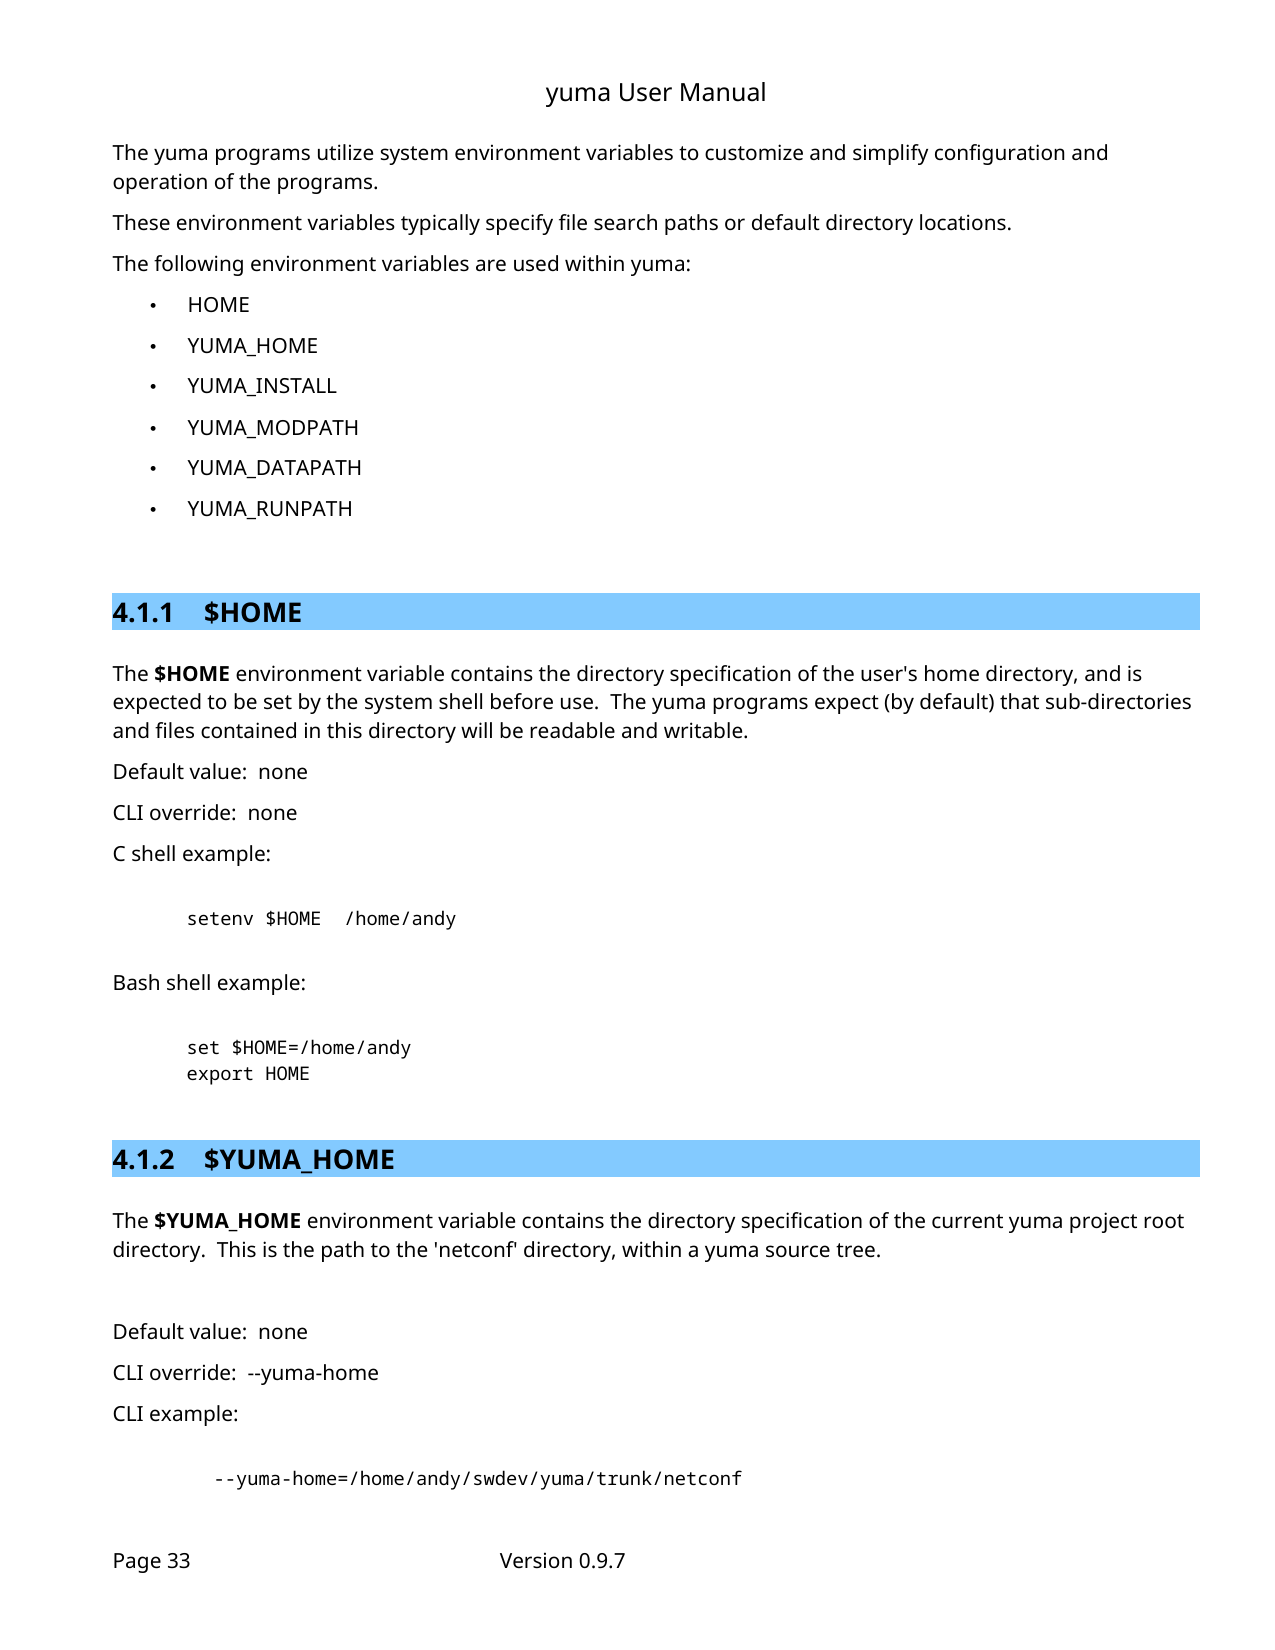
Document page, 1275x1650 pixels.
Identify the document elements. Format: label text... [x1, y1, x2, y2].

text set $HOME=/home/andy export HOME [112, 1009, 1200, 1111]
list YUMA_INSTALL [150, 372, 1200, 400]
text Default value: none [112, 1317, 1200, 1345]
subtitle $HOME [112, 593, 1200, 630]
list HOME [150, 290, 1200, 318]
text These environment variables typically specify file search paths or default directory locations. [112, 208, 1200, 236]
text C shell example: [112, 839, 1200, 867]
subtitle $YUMA_HOME [112, 1140, 1200, 1177]
text --yuma-home=/home/andy/swdev/yuma/trunk/netconf [139, 1439, 1200, 1516]
list YUMA_HOME [150, 331, 1200, 359]
text The $HOME environment variable contains the directory specification of the user's home directory, and is expected to be set by the system shell before use. The yuma programs expect (by default) that sub-directories and files contained in this directory will be readable and writable. [112, 659, 1200, 744]
list YUMA_RUNPATH [150, 494, 1200, 523]
text The yuma programs utilize system environment variables to customize and simplify configuration and operation of the programs. [112, 138, 1200, 195]
text Default value: none [112, 757, 1200, 785]
text setenv $HOME /home/andy [112, 880, 1200, 956]
list YUMA_DATAPATH [150, 453, 1200, 482]
text CLI override: none [112, 798, 1200, 826]
text The $YUMA_HOME environment variable contains the directory specification of the current yuma project root directory. This is the path to the 'netconf' directory, within a yuma source tree. [112, 1206, 1200, 1263]
text Bash shell example: [112, 968, 1200, 997]
list YUMA_MODPATH [150, 413, 1200, 441]
text CLI override: --yuma-home [112, 1358, 1200, 1386]
text The following environment variables are used within yuma: [112, 249, 1200, 277]
text CLI example: [112, 1399, 1200, 1427]
